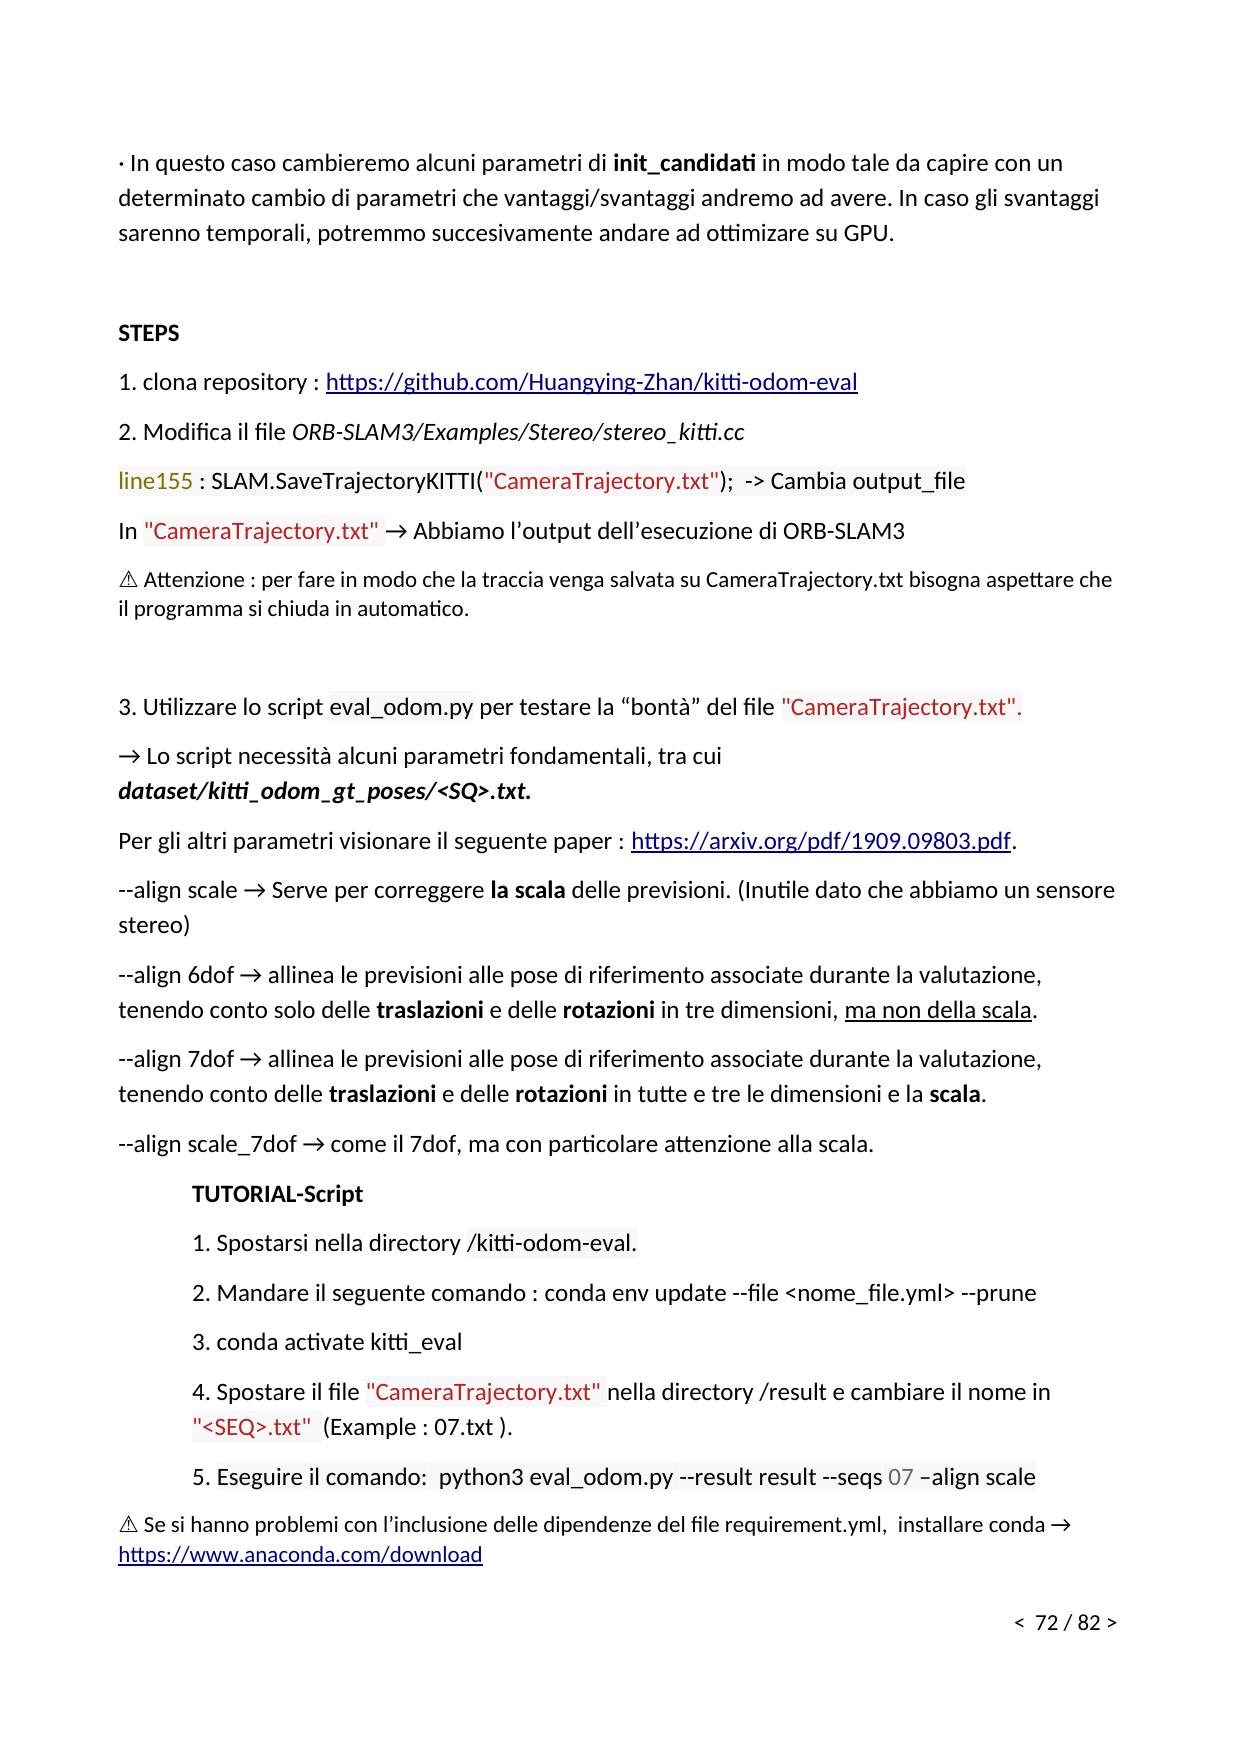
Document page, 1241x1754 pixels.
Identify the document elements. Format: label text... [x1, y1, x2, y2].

text ⚠ Se si hanno problemi con l’inclusione delle dipendenze del file requirement.yml, installare conda → https://www.anaconda.com/download [118, 1510, 1122, 1568]
text --align scale_7dof → come il 7dof, ma con particolare attenzione alla scala. [118, 1128, 1122, 1159]
text 1. Spostarsi nella directory /kitti-odom-eval. [118, 1227, 1122, 1258]
text line155 : SLAM.SaveTrajectoryKITTI("CameraTrajectory.txt"); -> Cambia output_file [118, 466, 1122, 496]
text STEPS [118, 317, 1122, 347]
text → Lo script necessità alcuni parametri fondamentali, tra cui dataset/kitti_odom_gt_poses/<SQ>.txt. [118, 740, 1122, 806]
text 4. Spostare il file "CameraTrajectory.txt" nella directory /result e cambiare il nome in "<SEQ>.txt" (Example : 07.txt ). [118, 1376, 1122, 1442]
text Per gli altri parametri visionare il seguente paper : https://arxiv.org/pdf/1909.09803.pdf. [118, 825, 1122, 855]
text · In questo caso cambieremo alcuni parametri di init_candidati in modo tale da capire con un determinato cambio di parametri che vantaggi/svantaggi andremo ad avere. In caso gli svantaggi sarenno temporali, potremmo succesivamente andare ad ottimizare su GPU. [118, 148, 1122, 248]
text ⚠ Attenzione : per fare in modo che la traccia venga salvata su CameraTrajectory.txt bisogna aspettare che il programma si chiuda in automatico. [118, 565, 1122, 623]
text 2. Mandare il seguente comando : conda env update --file <nome_file.yml> --prune [118, 1277, 1122, 1307]
text 3. conda activate kitti_eval [118, 1327, 1122, 1357]
text 3. Utilizzare lo script eval_odom.py per testare la “bontà” del file "CameraTrajectory.txt". [118, 691, 1122, 721]
text --align 7dof → allinea le previsioni alle pose di riferimento associate durante la valutazione, tenendo conto delle traslazioni e delle rotazioni in tutte e tre le dimensioni e la scala. [118, 1044, 1122, 1109]
text 1. clona repository : https://github.com/Huangying-Zhan/kitti-odom-eval [118, 366, 1122, 397]
text --align 6dof → allinea le previsioni alle pose di riferimento associate durante la valutazione, tenendo conto solo delle traslazioni e delle rotazioni in tre dimensioni, ma non della scala. [118, 959, 1122, 1024]
text --align scale → Serve per correggere la scala delle previsioni. (Inutile dato che abbiamo un sensore stereo) [118, 874, 1122, 940]
text 2. Modifica il file ORB-SLAM3/Examples/Stereo/stereo_kitti.cc [118, 416, 1122, 446]
text TUTORIAL-Script [118, 1178, 1122, 1208]
text In "CameraTrajectory.txt" → Abbiamo l’output dell’esecuzione di ORB-SLAM3 [118, 515, 1122, 546]
text 5. Eseguire il comando: python3 eval_odom.py --result result --seqs 07 –align scale [118, 1461, 1122, 1491]
